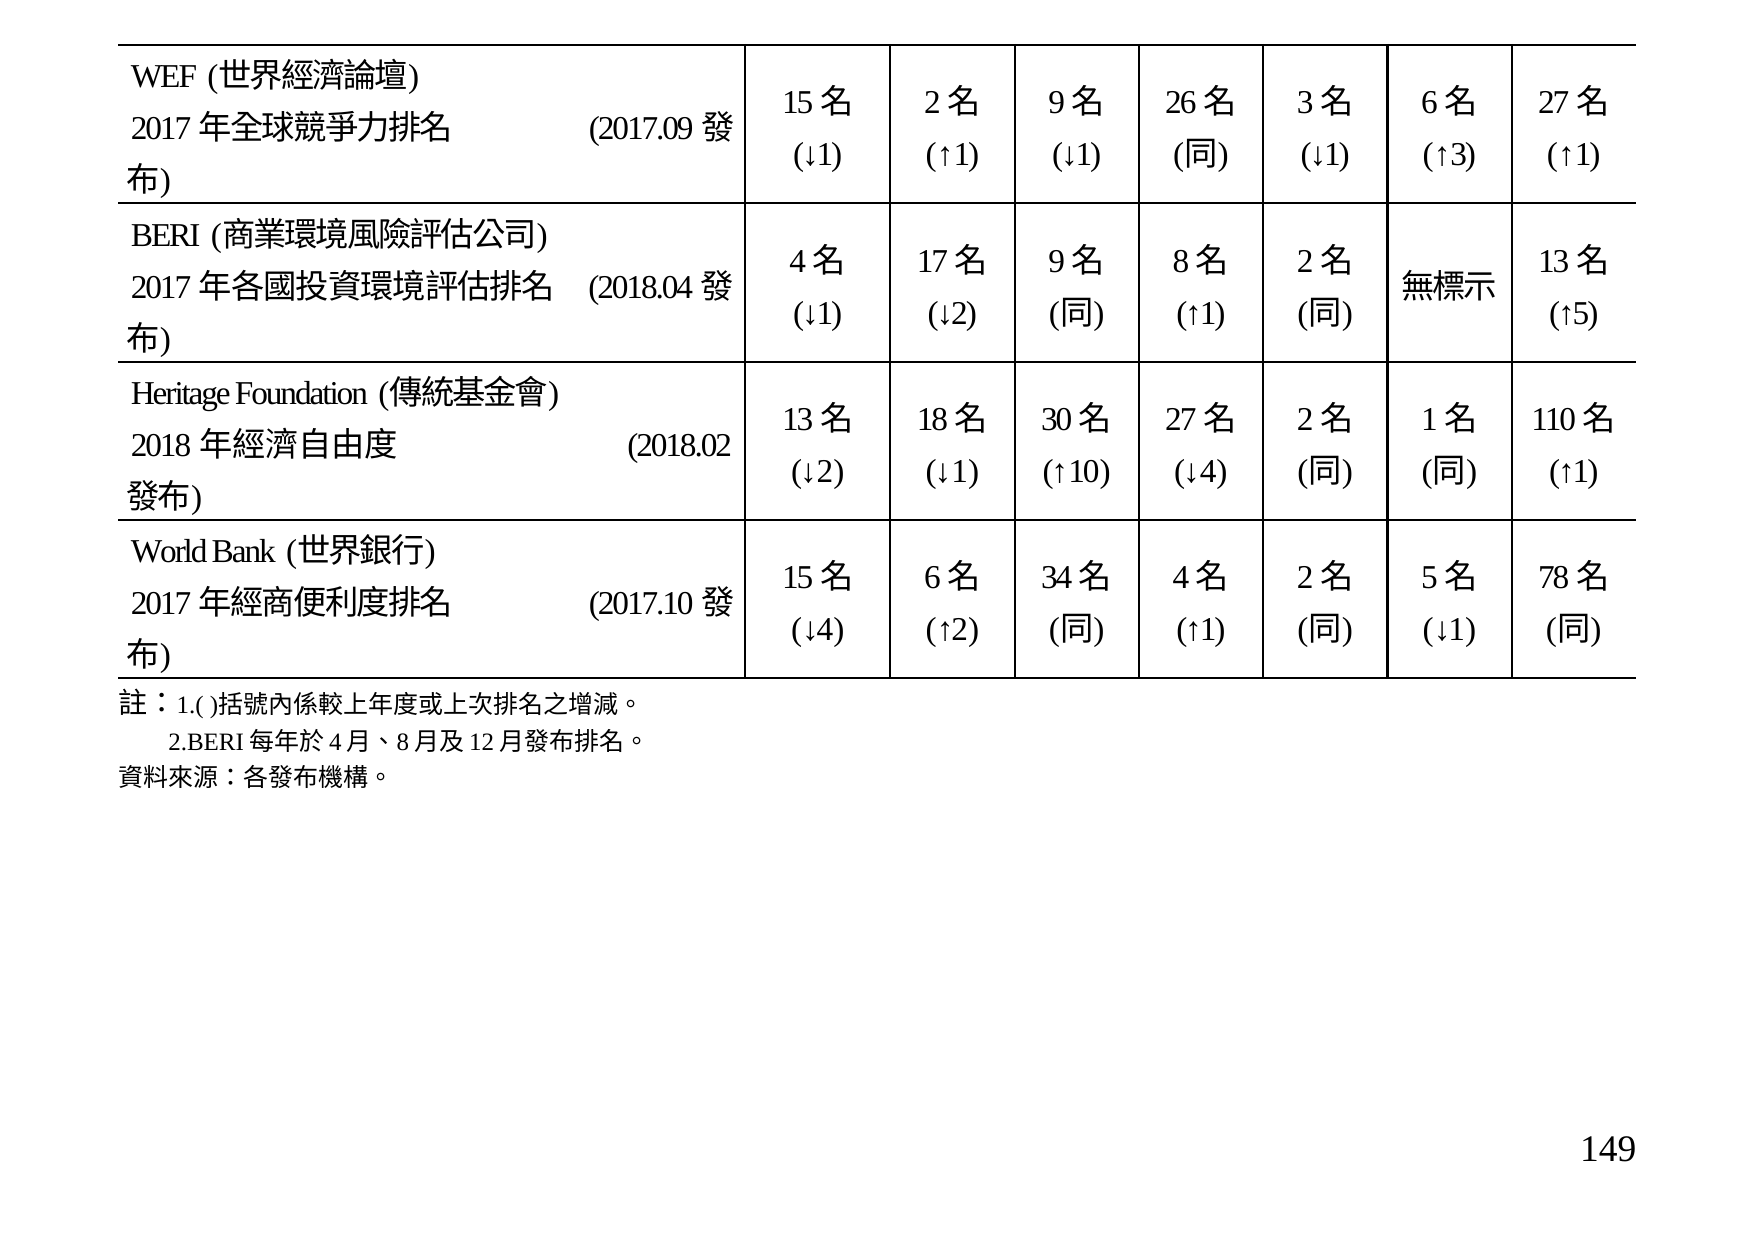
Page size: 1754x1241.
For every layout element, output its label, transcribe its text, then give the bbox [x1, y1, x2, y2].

table_cell 2名 (同) [1264, 521, 1386, 677]
table_cell 18名 (↓1) [891, 363, 1014, 519]
table_cell 78名 (同) [1513, 521, 1636, 677]
table_cell 無標示 [1389, 204, 1511, 361]
table_cell 4名 (↑1) [1140, 521, 1262, 677]
table_cell 1名 (同) [1389, 363, 1511, 519]
table_cell Heritage Foundation (傳統基金會) 2018年經濟自由度 (2018.02發布) [118, 363, 744, 519]
table_cell BERI (商業環境風險評估公司) 2017年各國投資環境評估排名 (2018.04發布) [118, 204, 744, 361]
text 2.BERI每年於4月、8月及12月發布排名。 [118, 722, 1618, 758]
table_cell 27名 (↓4) [1140, 363, 1262, 519]
table_cell 3名 (↓1) [1264, 46, 1386, 202]
table_cell 9名 (↓1) [1016, 46, 1138, 202]
table_cell 2名 (同) [1264, 204, 1386, 361]
text 註：1.( )括號內係較上年度或上次排名之增減。 [118, 679, 1618, 722]
table_cell World Bank (世界銀行) 2017年經商便利度排名 (2017.10發布) [118, 521, 744, 677]
table_cell 15名 (↓4) [746, 521, 889, 677]
table_cell 30名 (↑10) [1016, 363, 1138, 519]
table_cell 110名 (↑1) [1513, 363, 1636, 519]
table_cell 34名 (同) [1016, 521, 1138, 677]
table_cell 26名 (同) [1140, 46, 1262, 202]
table_cell 8名 (↑1) [1140, 204, 1262, 361]
text 資料來源：各發布機構。 [118, 758, 1618, 794]
table_cell 27名 (↑1) [1513, 46, 1636, 202]
table_cell 4名 (↓1) [746, 204, 889, 361]
table_cell 17名 (↓2) [891, 204, 1014, 361]
table_cell 9名 (同) [1016, 204, 1138, 361]
table_cell 15名 (↓1) [746, 46, 889, 202]
table_cell 6名 (↑2) [891, 521, 1014, 677]
table_cell 2名 (同) [1264, 363, 1386, 519]
table_cell 5名 (↓1) [1389, 521, 1511, 677]
table_cell 2名 (↑1) [891, 46, 1014, 202]
table_cell 13名 (↓2) [746, 363, 889, 519]
table_cell 13名 (↑5) [1513, 204, 1636, 361]
table_cell 6名 (↑3) [1389, 46, 1511, 202]
table_cell WEF (世界經濟論壇) 2017年全球競爭力排名 (2017.09發布) [118, 46, 744, 202]
